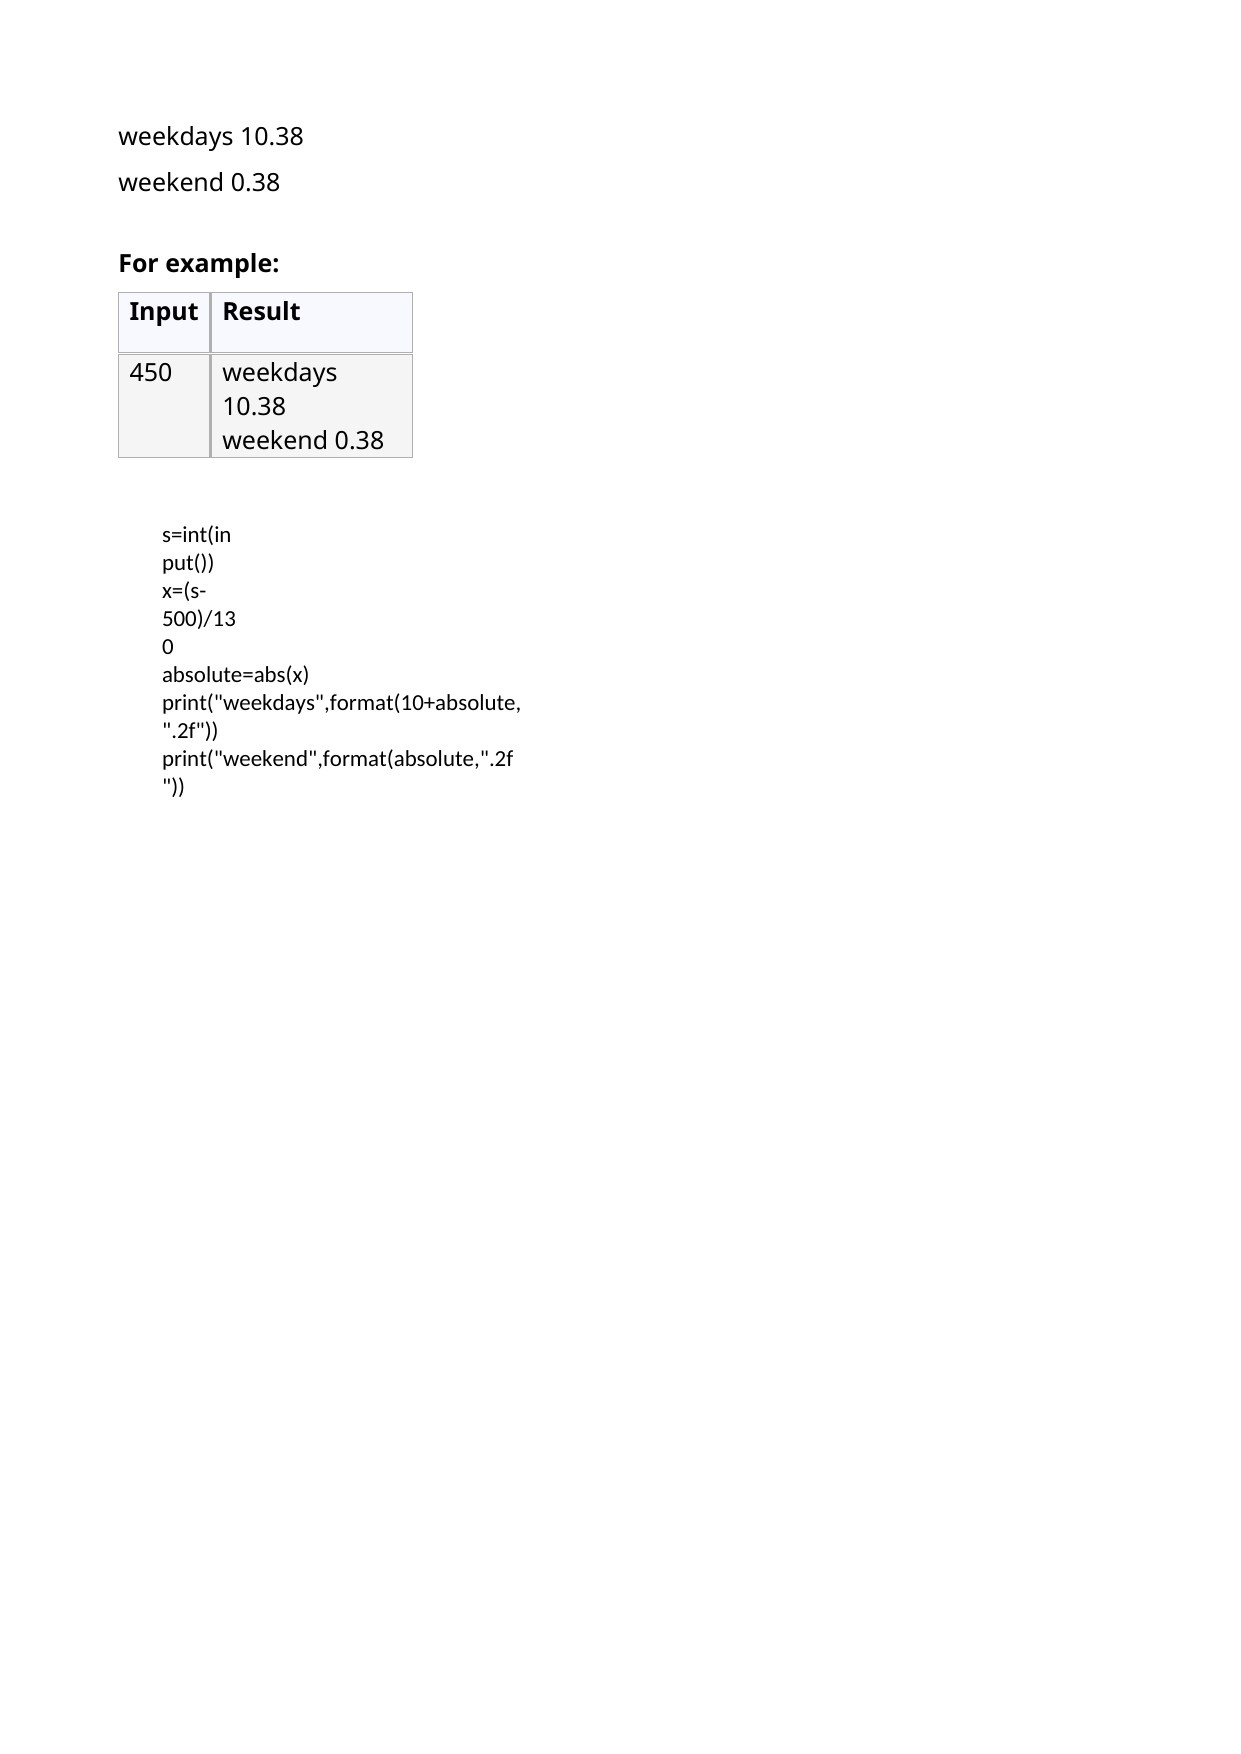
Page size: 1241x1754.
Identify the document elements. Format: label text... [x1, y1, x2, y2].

table_cell 450 [119, 355, 209, 457]
text absolute=abs(x) print("weekdays",format(10+absolute,".2f")) print("weekend",format(absolute,".2f")) [162, 660, 522, 800]
text For example: [118, 245, 1122, 279]
table_header Result [212, 293, 412, 352]
table_cell weekdays 10.38 weekend 0.38 [212, 355, 412, 457]
text weekdays 10.38 [118, 118, 1122, 152]
table_header Input [119, 293, 209, 352]
text weekend 0.38 [118, 165, 1122, 233]
text s=int(input()) x=(s-500)/130 [162, 520, 242, 660]
